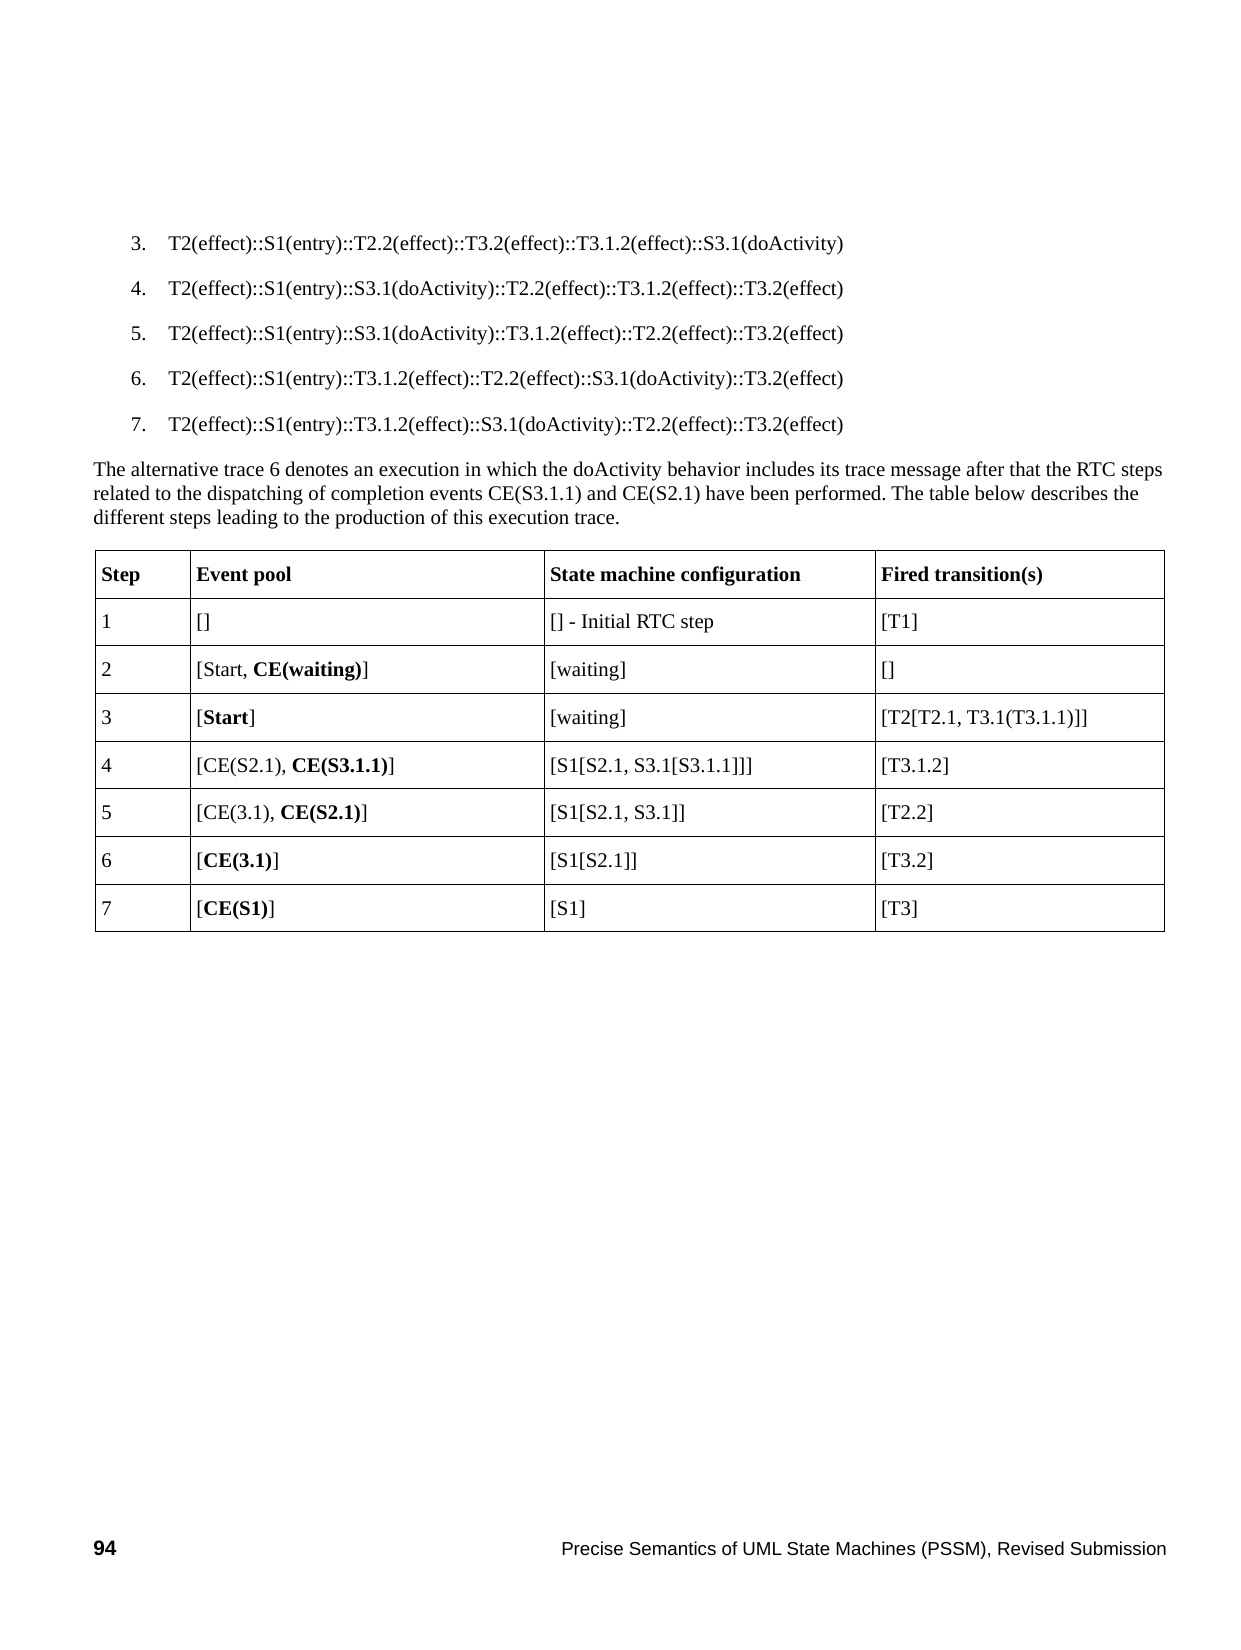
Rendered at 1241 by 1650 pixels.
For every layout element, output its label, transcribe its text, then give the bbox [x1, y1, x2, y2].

table_cell [CE(S1)] [191, 885, 544, 931]
table_cell 5 [96, 789, 190, 836]
table_cell [CE(3.1), CE(S2.1)] [191, 789, 544, 836]
list T2(effect)::S1(entry)::T3.1.2(effect)::T2.2(effect)::S3.1(doActivity)::T3.2(effect) [131, 366, 1164, 390]
table_cell [S1[S2.1]] [545, 837, 875, 884]
table_cell [T1] [876, 599, 1164, 645]
table_cell 7 [96, 885, 190, 931]
table_cell [T2.2] [876, 789, 1164, 836]
text The alternative trace 6 denotes an execution in which the doActivity behavior includes its trace message after that the RTC steps related to the dispatching of completion events CE(S3.1.1) and CE(S2.1) have been performed. The table below describes the different steps leading to the production of this execution trace. [93, 457, 1164, 529]
table_cell [T2[T2.1, T3.1(T3.1.1)]] [876, 694, 1164, 741]
list T2(effect)::S1(entry)::S3.1(doActivity)::T3.1.2(effect)::T2.2(effect)::T3.2(effect) [131, 321, 1164, 345]
list T2(effect)::S1(entry)::T3.1.2(effect)::S3.1(doActivity)::T2.2(effect)::T3.2(effect) [131, 411, 1164, 436]
table_cell [] [191, 599, 544, 645]
table_cell [T3.1.2] [876, 742, 1164, 788]
table_cell [waiting] [545, 646, 875, 693]
table_cell [S1[S2.1, S3.1]] [545, 789, 875, 836]
table_header State machine configuration [545, 551, 875, 597]
table_cell [S1[S2.1, S3.1[S3.1.1]]] [545, 742, 875, 788]
table_cell 3 [96, 694, 190, 741]
table_cell [T3] [876, 885, 1164, 931]
table_cell 4 [96, 742, 190, 788]
list T2(effect)::S1(entry)::S3.1(doActivity)::T2.2(effect)::T3.1.2(effect)::T3.2(effect) [131, 276, 1164, 300]
table_cell [CE(3.1)] [191, 837, 544, 884]
table_cell [] [876, 646, 1164, 693]
table_cell 2 [96, 646, 190, 693]
table_header Step [96, 551, 190, 597]
table_cell [CE(S2.1), CE(S3.1.1)] [191, 742, 544, 788]
table_cell [Start] [191, 694, 544, 741]
list T2(effect)::S1(entry)::T2.2(effect)::T3.2(effect)::T3.1.2(effect)::S3.1(doActivity) [131, 231, 1164, 255]
table_header Fired transition(s) [876, 551, 1164, 597]
table_cell [waiting] [545, 694, 875, 741]
table_cell [Start, CE(waiting)] [191, 646, 544, 693]
table_header Event pool [191, 551, 544, 597]
table_cell [S1] [545, 885, 875, 931]
table_cell [] - Initial RTC step [545, 599, 875, 645]
table_cell 1 [96, 599, 190, 645]
table_cell [T3.2] [876, 837, 1164, 884]
table_cell 6 [96, 837, 190, 884]
